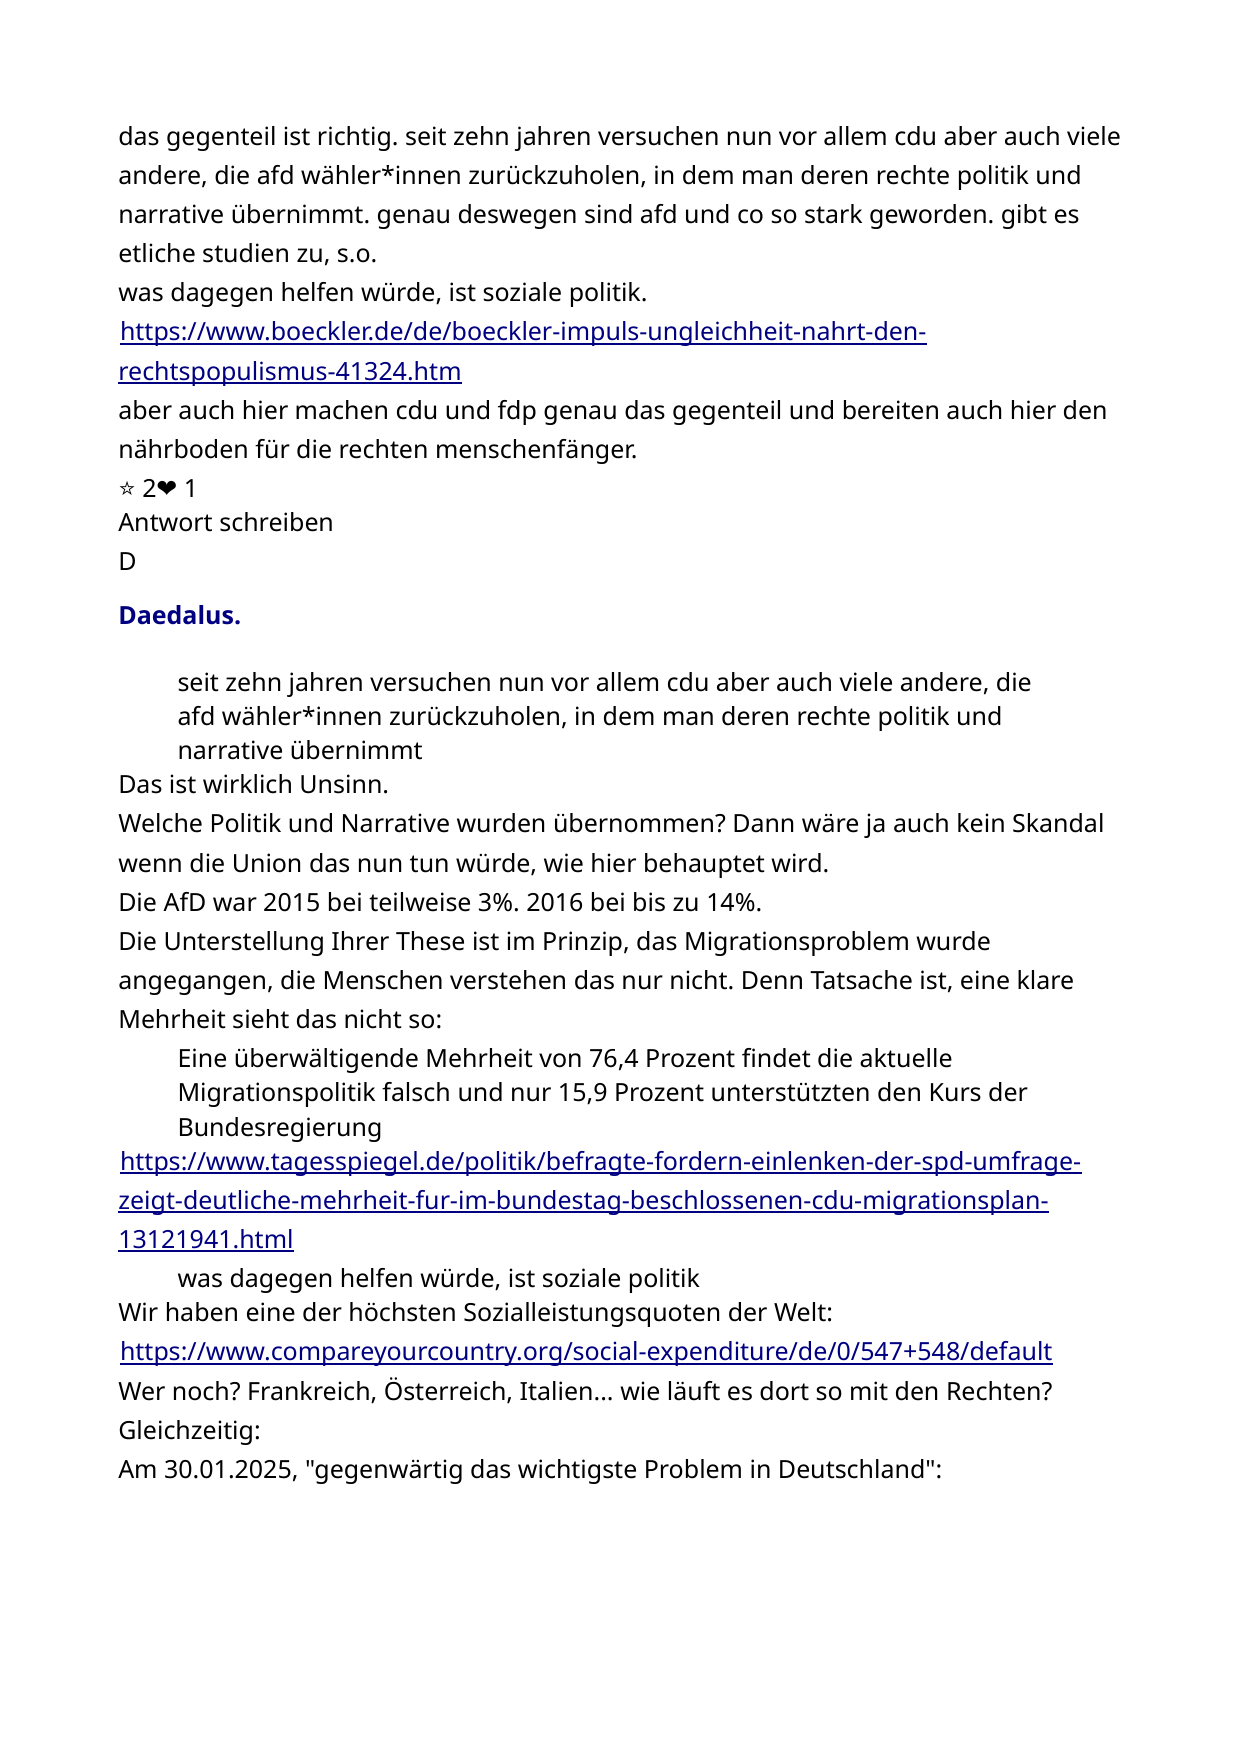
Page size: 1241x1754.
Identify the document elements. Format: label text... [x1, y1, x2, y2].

text aber auch hier machen cdu und fdp genau das gegenteil und bereiten auch hier den nährboden für die rechten menschenfänger. [118, 392, 1122, 466]
text Das ist wirklich Unsinn. [118, 767, 1122, 801]
text D [118, 544, 1122, 578]
text Die Unterstellung Ihrer These ist im Prinzip, das Migrationsproblem wurde angegangen, die Menschen verstehen das nur nicht. Denn Tatsache ist, eine klare Mehrheit sieht das nicht so: [118, 923, 1122, 1036]
text Am 30.01.2025, "gegenwärtig das wichtigste Problem in Deutschland": [118, 1451, 1122, 1486]
text https://www.compareyourcountry.org/social-expenditure/de/0/547+548/default [118, 1334, 1122, 1368]
text Antwort schreiben [118, 505, 1122, 539]
text Wer noch? Frankreich, Österreich, Italien... wie läuft es dort so mit den Rechten? [118, 1373, 1122, 1407]
text ⭐️ 2❤️ 1 [118, 471, 1122, 505]
text Welche Politik und Narrative wurden übernommen? Dann wäre ja auch kein Skandal wenn die Union das nun tun würde, wie hier behauptet wird. [118, 806, 1122, 879]
text das gegenteil ist richtig. seit zehn jahren versuchen nun vor allem cdu aber auch viele andere, die afd wähler*innen zurückzuholen, in dem man deren rechte politik und narrative übernimmt. genau deswegen sind afd und co so stark geworden. gibt es etliche studien zu, s.o. [118, 118, 1122, 270]
text was dagegen helfen würde, ist soziale politik [177, 1261, 1063, 1295]
text Eine überwältigende Mehrheit von 76,4 Prozent findet die aktuelle Migrationspolitik falsch und nur 15,9 Prozent unterstützten den Kurs der Bundesregierung [177, 1041, 1063, 1143]
text Wir haben eine der höchsten Sozialleistungsquoten der Welt: [118, 1295, 1122, 1329]
text seit zehn jahren versuchen nun vor allem cdu aber auch viele andere, die afd wähler*innen zurückzuholen, in dem man deren rechte politik und narrative übernimmt [177, 665, 1063, 767]
text https://www.boeckler.de/de/boeckler-impuls-ungleichheit-nahrt-den-rechtspopulismus-41324.htm [118, 314, 1122, 387]
text Gleichzeitig: [118, 1412, 1122, 1446]
text was dagegen helfen würde, ist soziale politik. [118, 275, 1122, 309]
subtitle Daedalus. [118, 598, 1122, 632]
text https://www.tagesspiegel.de/politik/befragte-fordern-einlenken-der-spd-umfrage-zeigt-deutliche-mehrheit-fur-im-bundestag-beschlossenen-cdu-migrationsplan-13121941.html [118, 1143, 1122, 1256]
text Die AfD war 2015 bei teilweise 3%. 2016 bei bis zu 14%. [118, 884, 1122, 918]
